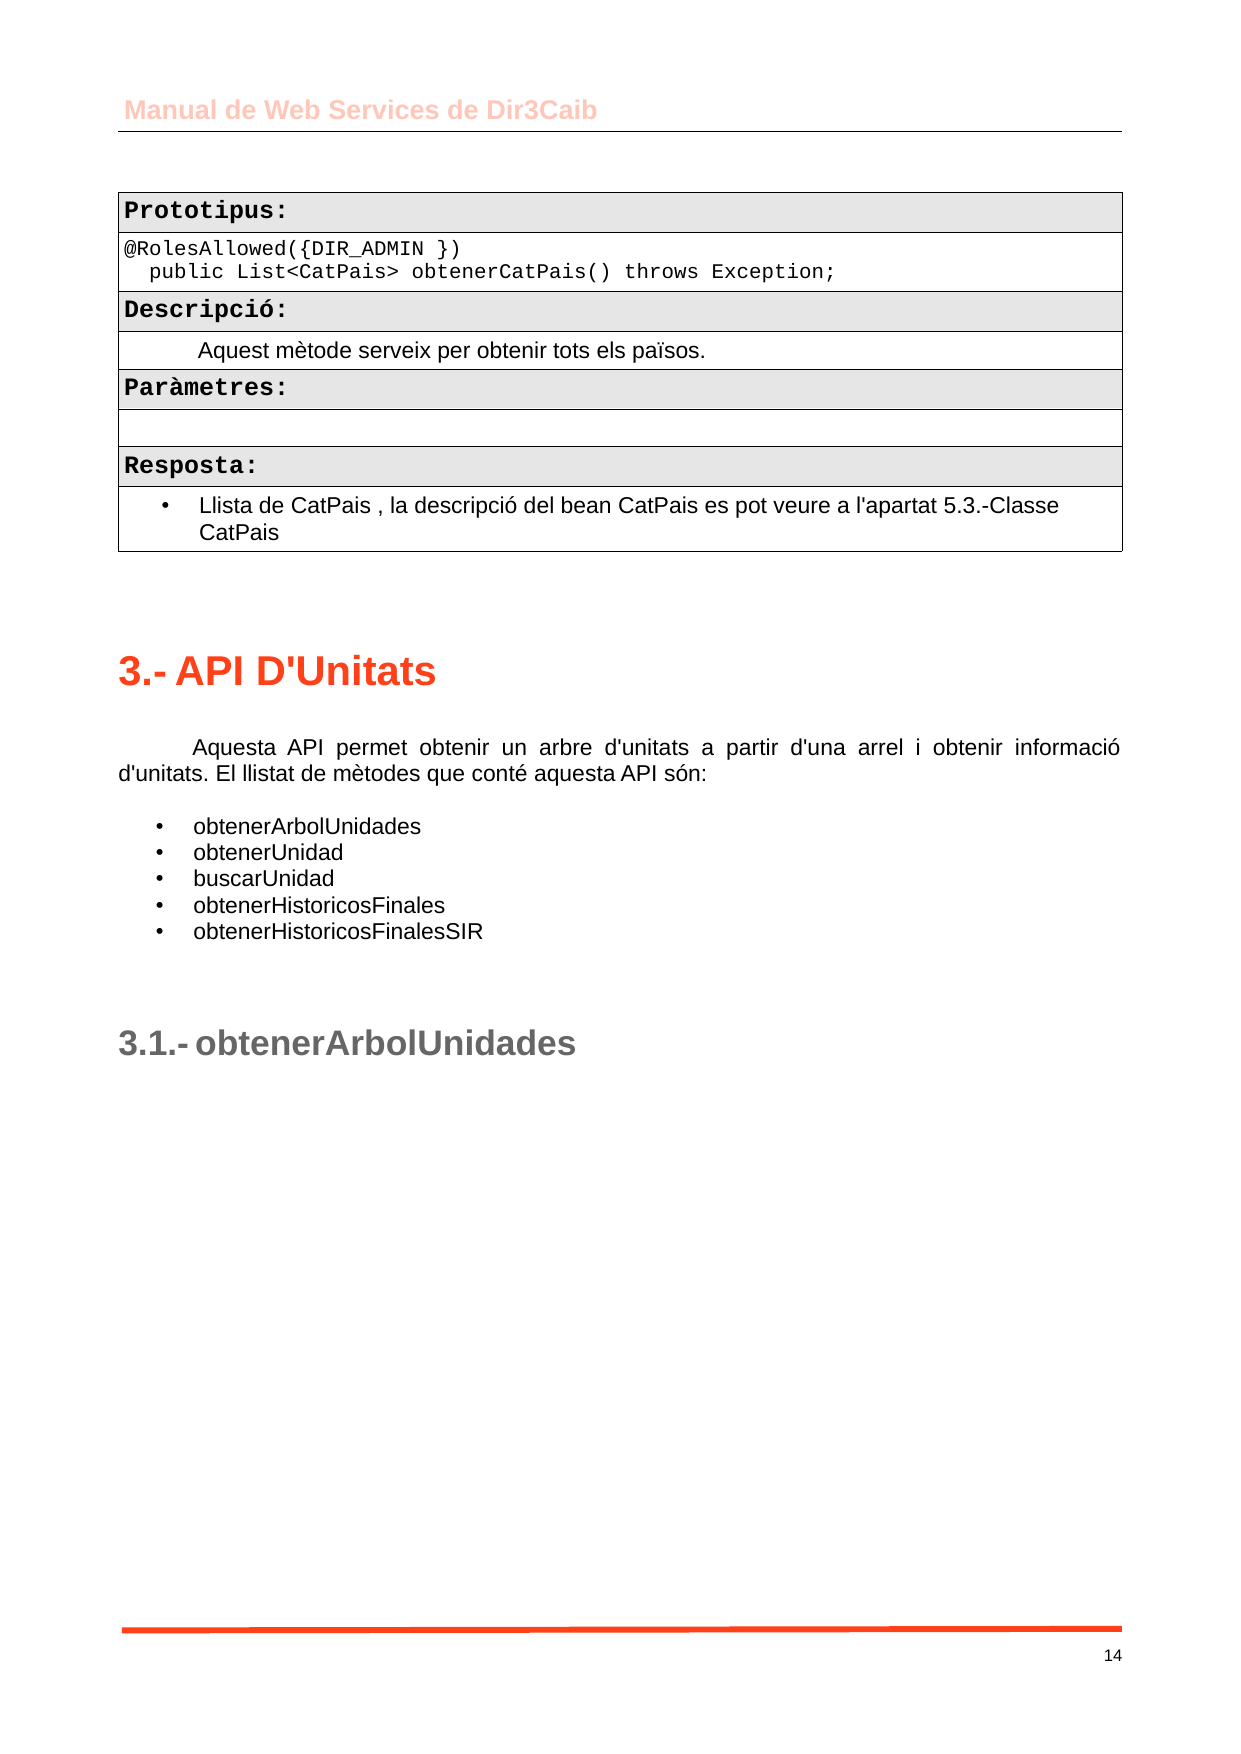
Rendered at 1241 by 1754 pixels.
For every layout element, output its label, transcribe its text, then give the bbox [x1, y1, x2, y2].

list obtenerHistoricosFinales [156, 892, 1122, 918]
list buscarUnidad [156, 865, 1122, 892]
table_header Prototipus: [119, 193, 1122, 232]
table_cell Llista de CatPais , la descripció del bean CatPais es pot veure a l'apartat 5.3.-Classe CatPais [119, 487, 1122, 551]
subtitle obtenerArbolUnidades [118, 1022, 1122, 1063]
list obtenerArbolUnidades [156, 813, 1122, 839]
list obtenerHistoricosFinalesSIR [156, 918, 1122, 944]
list obtenerUnidad [156, 839, 1122, 865]
table_cell [119, 410, 1122, 446]
subtitle API D'Unitats [118, 647, 1122, 695]
table_cell Paràmetres: [119, 370, 1122, 408]
table_cell @RolesAllowed({DIR_ADMIN }) public List<CatPais> obtenerCatPais() throws Exception; [119, 233, 1122, 291]
table_cell Descripció: [119, 292, 1122, 331]
table_cell Aquest mètode serveix per obtenir tots els països. [119, 332, 1122, 369]
table_cell Resposta: [119, 447, 1122, 486]
text Aquesta API permet obtenir un arbre d'unitats a partir d'una arrel i obtenir informació d'unitats. El llistat de mètodes que conté aquesta API són: [118, 733, 1122, 786]
